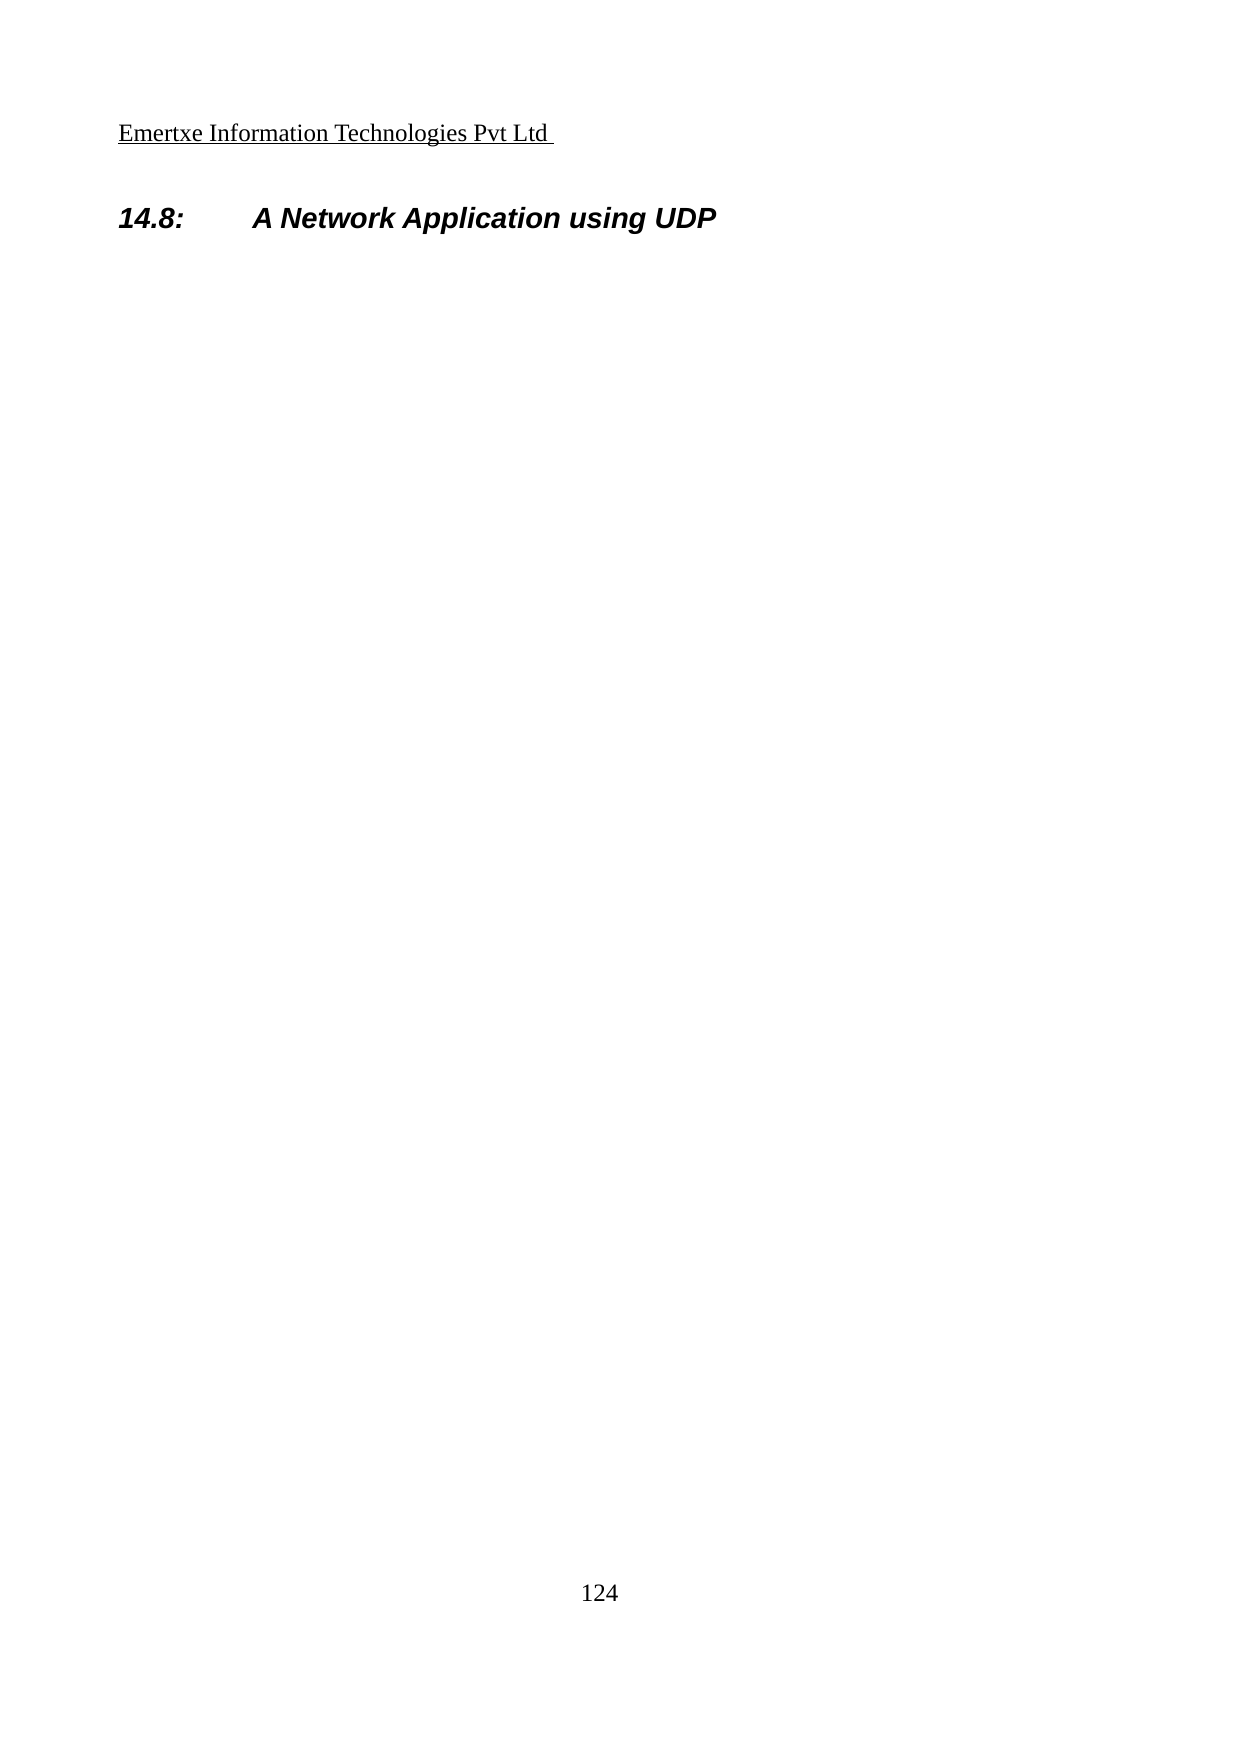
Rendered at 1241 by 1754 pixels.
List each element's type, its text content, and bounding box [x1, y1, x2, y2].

subtitle A Network Application using UDP [118, 201, 1122, 235]
